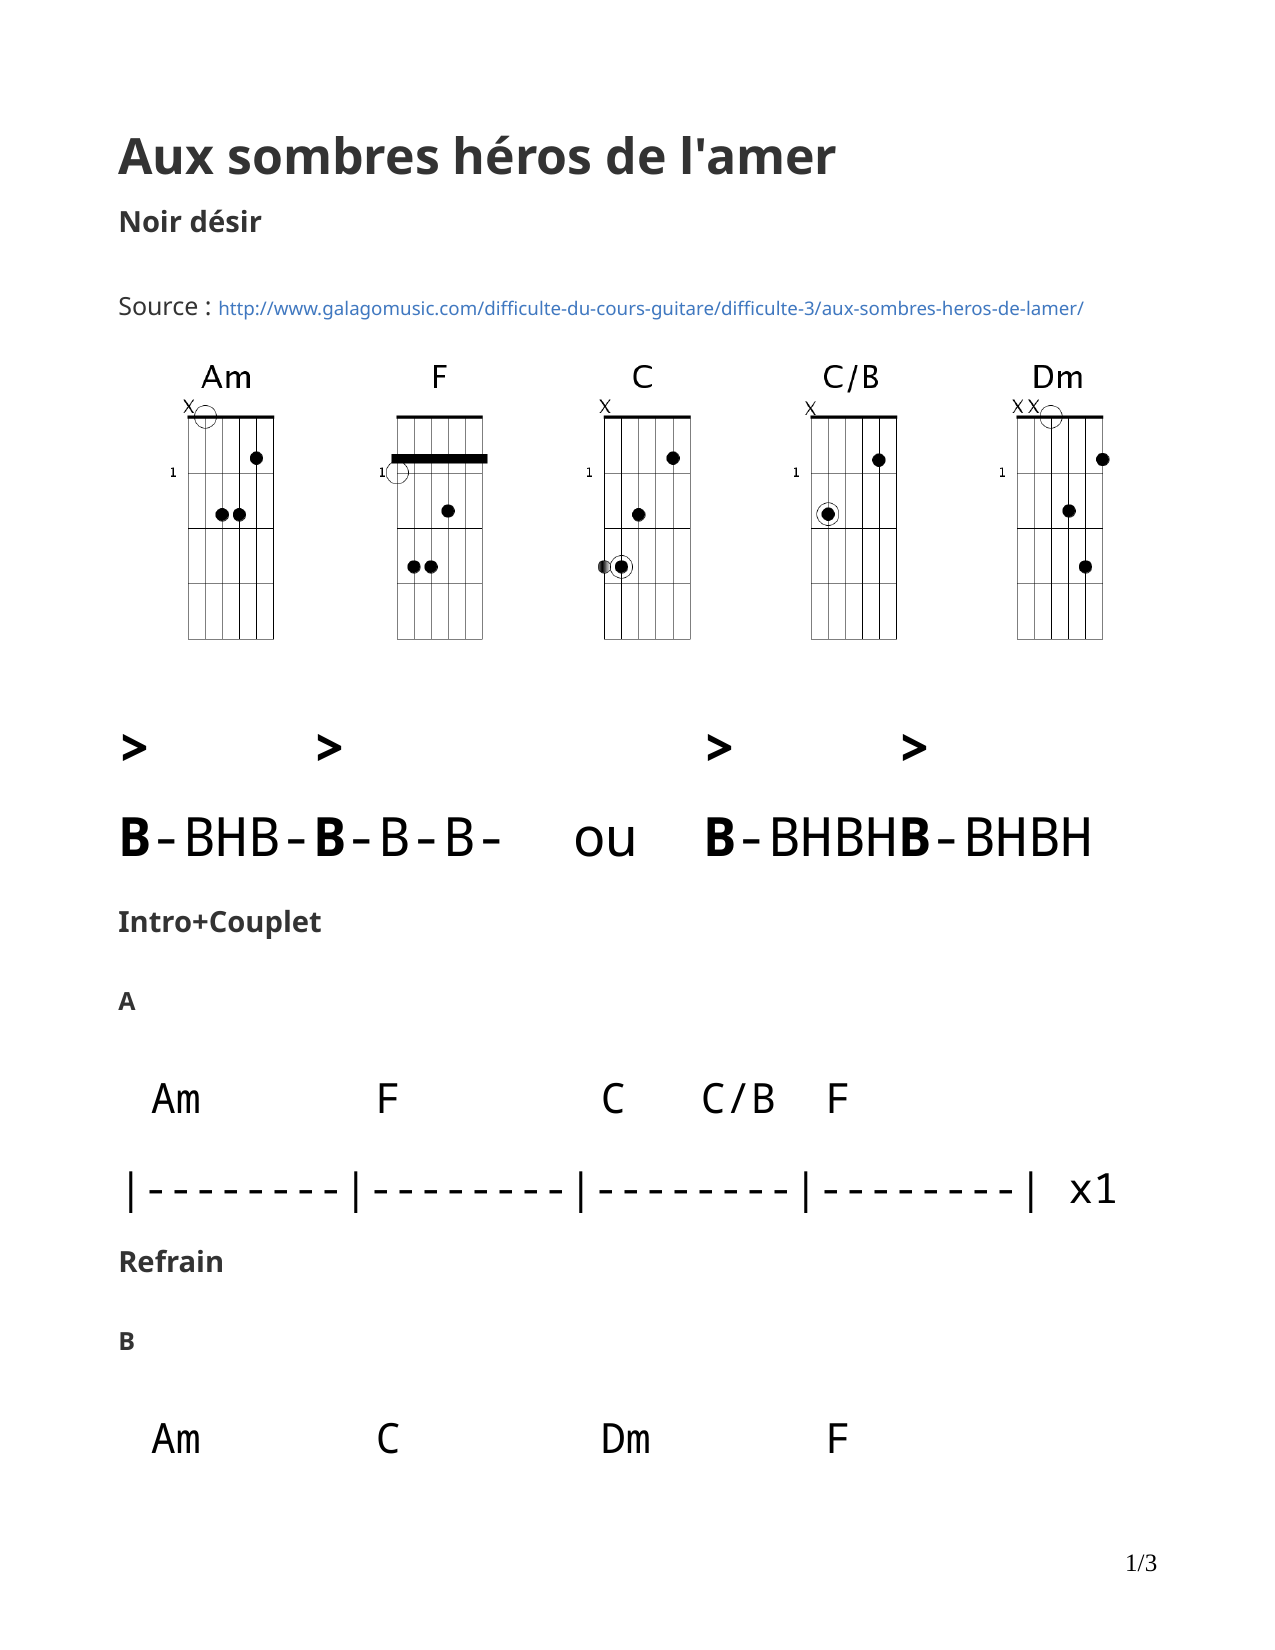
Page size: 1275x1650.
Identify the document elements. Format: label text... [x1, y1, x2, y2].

picture [154, 347, 290, 648]
subtitle Intro+Couplet [118, 901, 1157, 941]
subtitle Aux sombres héros de l'amer [118, 121, 1157, 189]
text |--------|--------|--------|--------| x1 [118, 1159, 1157, 1216]
picture [570, 347, 705, 648]
text Am C Dm F [118, 1396, 1157, 1469]
picture [777, 347, 913, 648]
text Am F C C/B F [118, 1056, 1157, 1129]
text > > > > B-BHB-B-B-B- ou B-BHBHB-BHBH [118, 710, 1157, 872]
subtitle Noir désir [118, 201, 1157, 241]
picture [363, 347, 496, 648]
picture [983, 347, 1123, 648]
subtitle B [118, 1323, 1157, 1357]
subtitle A [118, 983, 1157, 1017]
text Source : http://www.galagomusic.com/difficulte-du-cours-guitare/difficulte-3/aux-sombres-heros-de-lamer/ [118, 283, 1157, 322]
subtitle Refrain [118, 1241, 1157, 1281]
